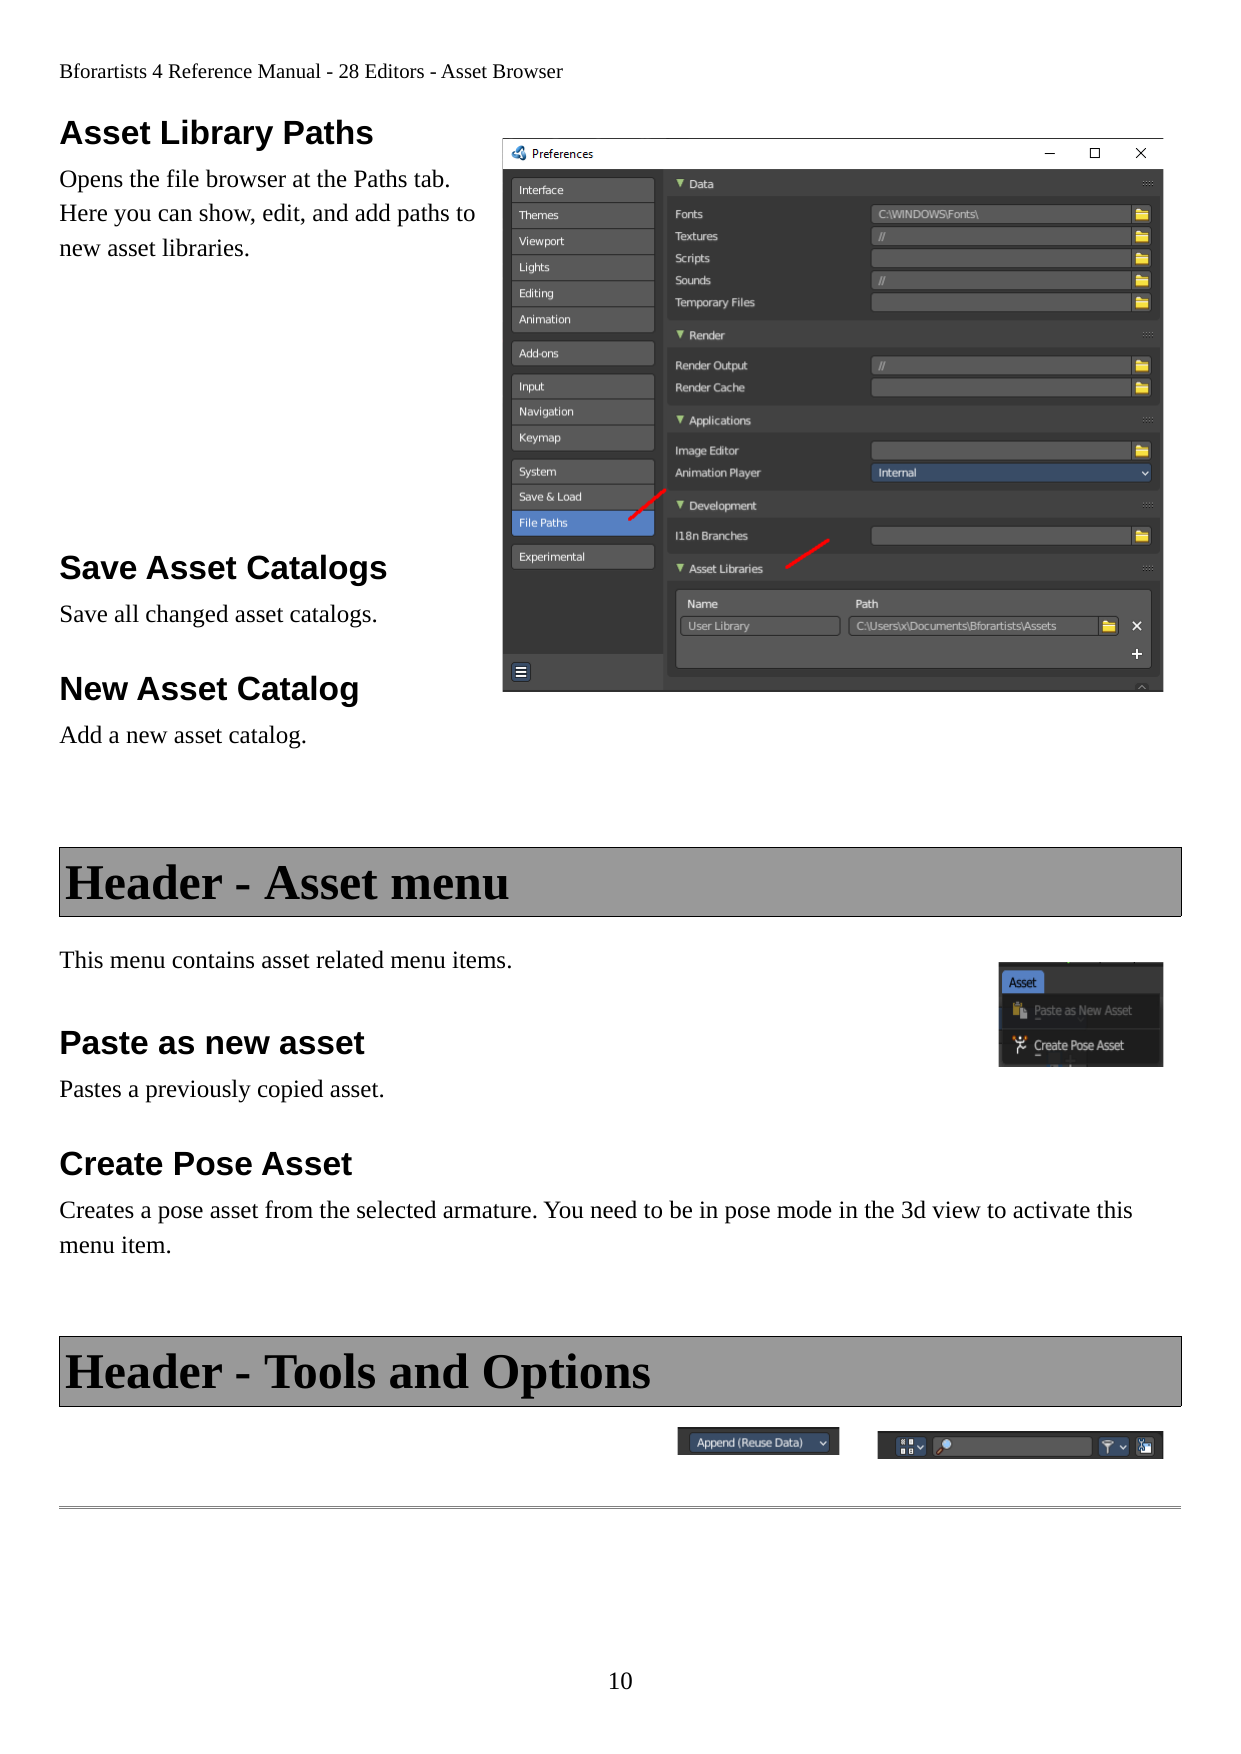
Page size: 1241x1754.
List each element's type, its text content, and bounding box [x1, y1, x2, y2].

picture [998, 962, 1164, 1067]
subtitle [1164, 1023, 1181, 1062]
subtitle Asset Library Paths [59, 113, 1181, 151]
text Pastes a previously copied asset. [59, 1074, 1181, 1103]
table_header Header - Tools and Options [60, 1337, 1181, 1406]
picture [877, 1431, 1164, 1459]
text This menu contains asset related menu items. [59, 945, 1181, 974]
subtitle [1164, 548, 1181, 587]
text Creates a pose asset from the selected armature. You need to be in pose mode in the 3d view to activate this menu item. [59, 1195, 1181, 1259]
text Add a new asset catalog. [59, 720, 1181, 749]
subtitle Save Asset Catalogs [59, 548, 502, 587]
subtitle Create Pose Asset [59, 1144, 1181, 1183]
picture [677, 1427, 840, 1455]
subtitle New Asset Catalog [59, 669, 1181, 708]
text Save all changed asset catalogs. [59, 599, 502, 628]
picture [502, 138, 1164, 692]
table_header Header - Asset menu [60, 848, 1181, 916]
subtitle Paste as new asset [59, 1023, 998, 1062]
text Opens the file browser at the Paths tab. Here you can show, edit, and add paths to new asset libraries. [59, 164, 502, 261]
